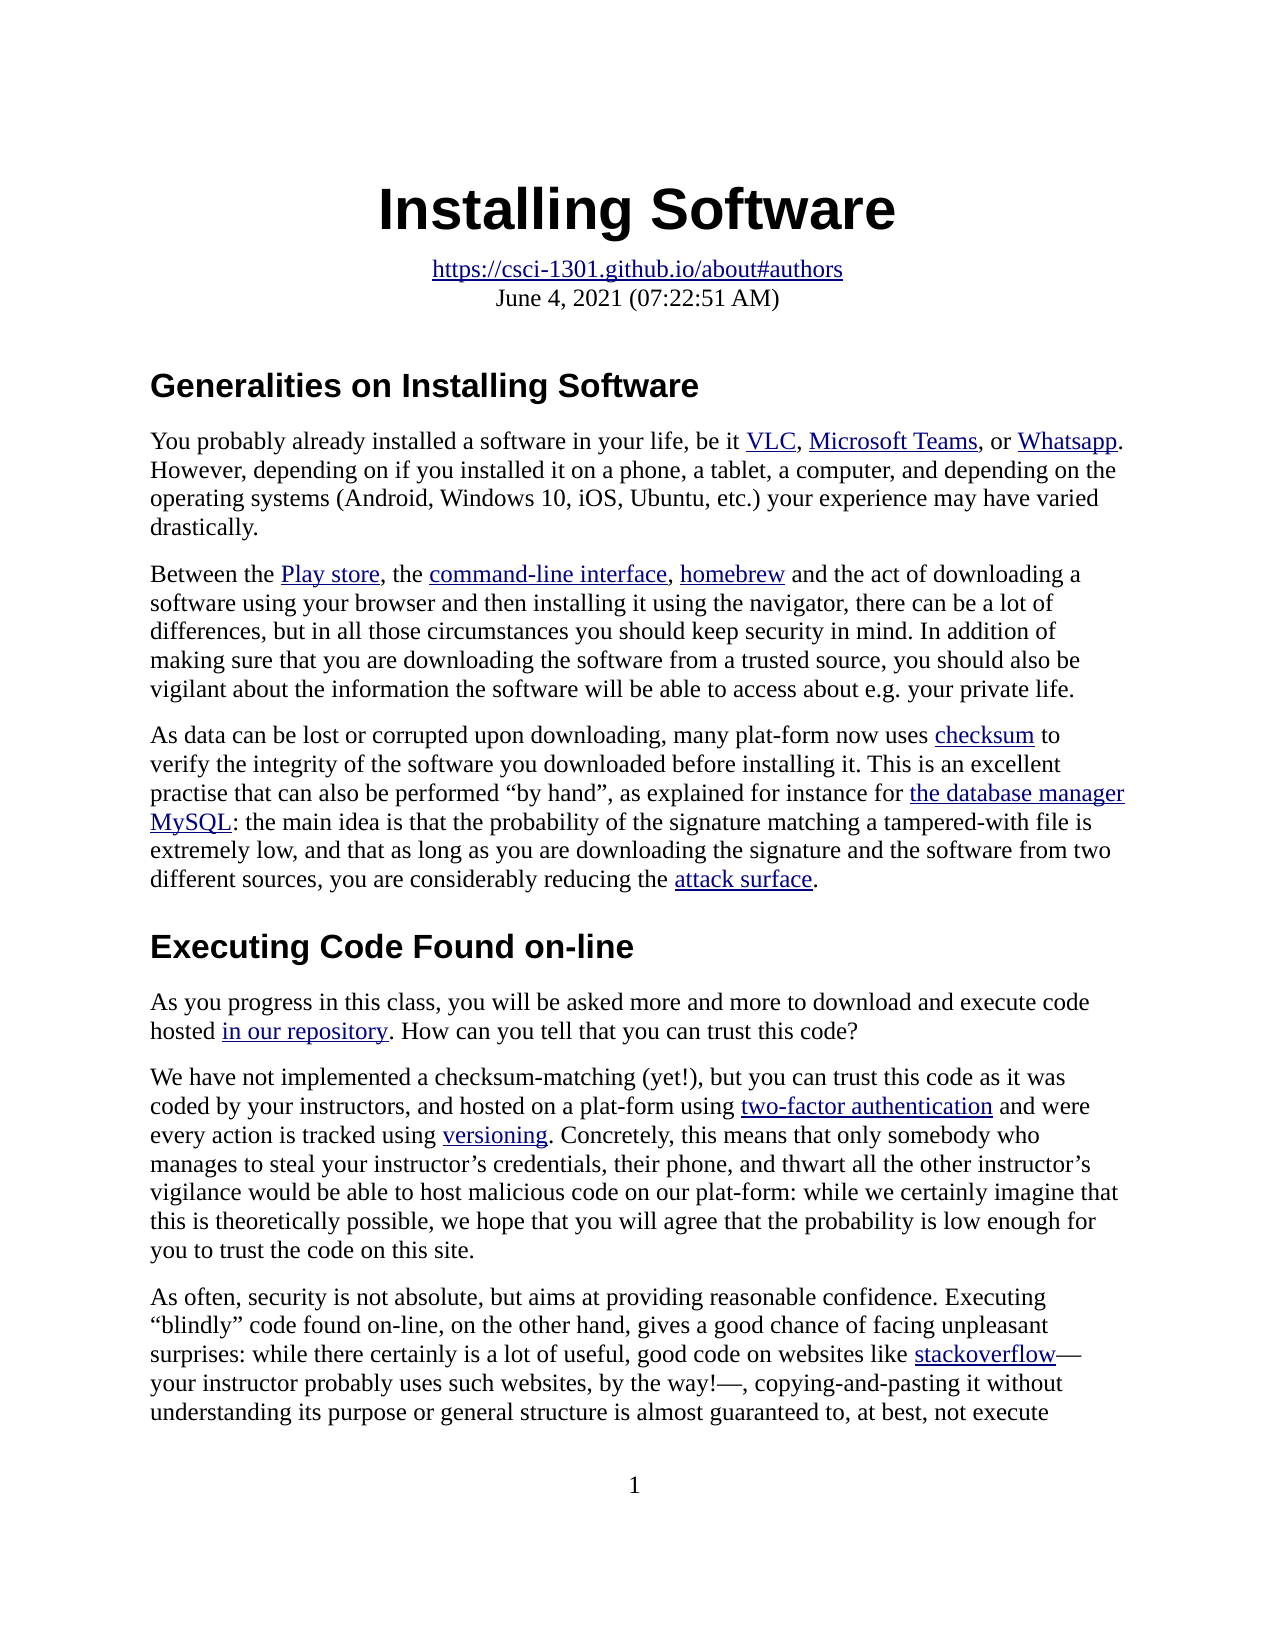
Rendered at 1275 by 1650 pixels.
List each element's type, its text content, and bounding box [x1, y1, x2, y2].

text We have not implemented a checksum-matching (yet!), but you can trust this code as it was coded by your instructors, and hosted on a plat-form using two-factor authentication and were every action is tracked using versioning. Concretely, this means that only somebody who manages to steal your instructor’s credentials, their phone, and thwart all the other instructor’s vigilance would be able to host malicious code on our plat-form: while we certainly imagine that this is theoretically possible, we hope that you will agree that the probability is low enough for you to trust the code on this site. [150, 1062, 1125, 1264]
text As data can be lost or corrupted upon downloading, many plat-form now uses checksum to verify the integrity of the software you downloaded before installing it. This is an excellent practise that can also be performed “by hand”, as explained for instance for the database manager MySQL: the main idea is that the probability of the signature matching a tampered-with file is extremely low, and that as long as you are downloading the signature and the software from two different sources, you are considerably reducing the attack surface. [150, 721, 1125, 893]
text https://csci-1301.github.io/about#authors [150, 254, 1125, 283]
text You probably already installed a software in your life, be it VLC, Microsoft Teams, or Whatsapp. However, depending on if you installed it on a phone, a tablet, a computer, and depending on the operating systems (Android, Windows 10, iOS, Ubuntu, etc.) your experience may have varied drastically. [150, 426, 1125, 541]
text As often, security is not absolute, but aims at providing reasonable confidence. Executing “blindly” code found on-line, on the other hand, gives a good chance of facing unpleasant surprises: while there certainly is a lot of useful, good code on websites like stackoverflow—your instructor probably uses such websites, by the way!—, copying-and-pasting it without understanding its purpose or general structure is almost guaranteed to, at best, not execute [150, 1282, 1125, 1425]
text As you progress in this class, you will be asked more and more to download and execute code hosted in our repository. How can you tell that you can trust this code? [150, 987, 1125, 1044]
title Installing Software [150, 175, 1125, 242]
text June 4, 2021 (07:22:51 AM) [150, 283, 1125, 312]
text Between the Play store, the command-line interface, homebrew and the act of downloading a software using your browser and then installing it using the navigator, there can be a lot of differences, but in all those circumstances you should keep security in mind. In addition of making sure that you are downloading the software from a trusted source, you should also be vigilant about the information the software will be able to access about e.g. your private life. [150, 559, 1125, 703]
subtitle Generalities on Installing Software [150, 366, 1125, 404]
subtitle Executing Code Found on-line [150, 927, 1125, 966]
